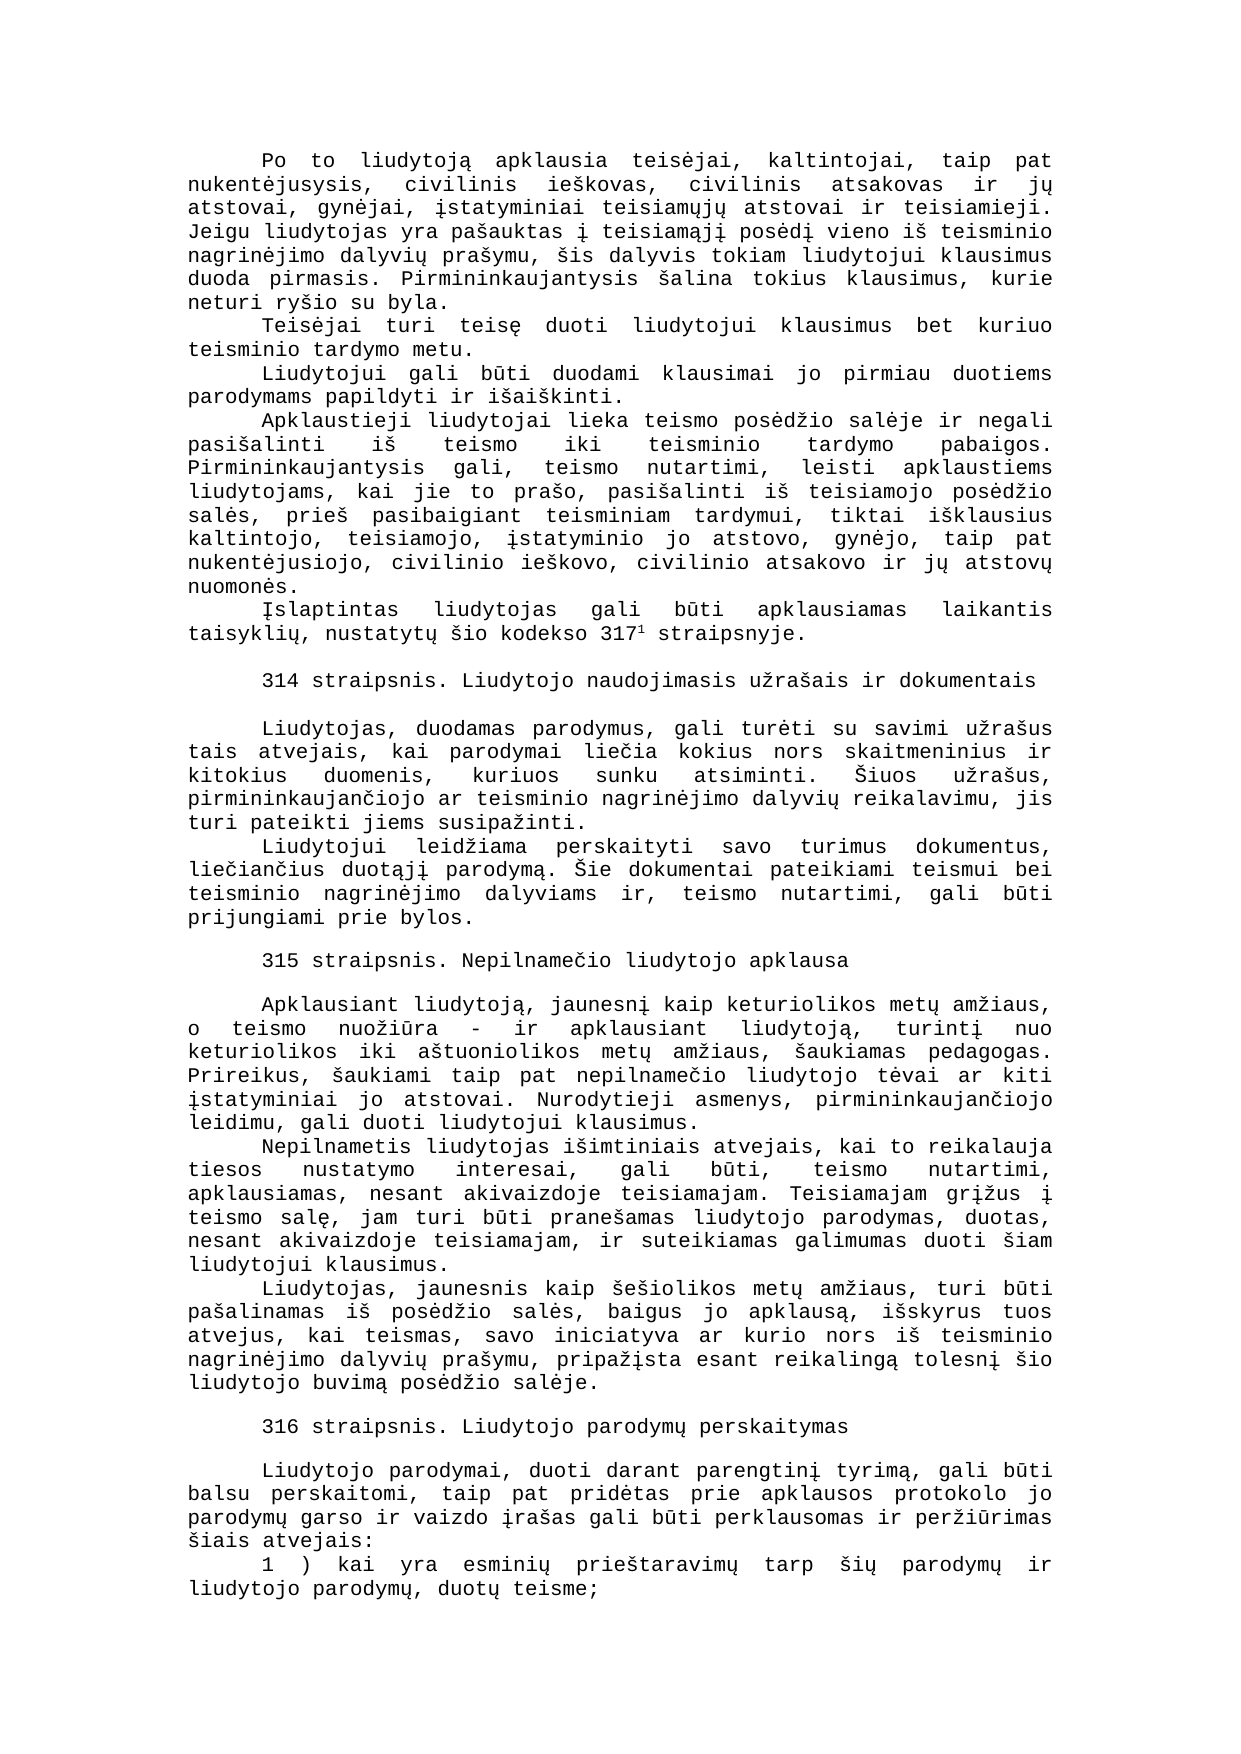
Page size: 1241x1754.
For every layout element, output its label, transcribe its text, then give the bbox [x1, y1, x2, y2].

text Po to liudytoją apklausia teisėjai, kaltintojai, taip pat nukentėjusysis, civilinis ieškovas, civilinis atsakovas ir jų atstovai, gynėjai, įstatyminiai teisiamųjų atstovai ir teisiamieji. Jeigu liudytojas yra pašauktas į teisiamąjį posėdį vieno iš teisminio nagrinėjimo dalyvių prašymu, šis dalyvis tokiam liudytojui klausimus duoda pirmasis. Pirmininkaujantysis šalina tokius klausimus, kurie neturi ryšio su byla. [187, 150, 1053, 316]
text Liudytojui leidžiama perskaityti savo turimus dokumentus, liečiančius duotąjį parodymą. Šie dokumentai pateikiami teismui bei teisminio nagrinėjimo dalyviams ir, teismo nutartimi, gali būti prijungiami prie bylos. [187, 836, 1053, 930]
text Liudytojui gali būti duodami klausimai jo pirmiau duotiems parodymams papildyti ir išaiškinti. [187, 363, 1053, 410]
text 314 straipsnis. Liudytojo naudojimasis užrašais ir dokumentais [187, 670, 1053, 694]
text 1 ) kai yra esminių prieštaravimų tarp šių parodymų ir liudytojo parodymų, duotų teisme; [187, 1554, 1053, 1601]
text Įslaptintas liudytojas gali būti apklausiamas laikantis taisyklių, nustatytų šio kodekso 3171 straipsnyje. [187, 599, 1053, 647]
text 315 straipsnis. Nepilnamečio liudytojo apklausa [187, 950, 1053, 974]
text Apklausiant liudytoją, jaunesnį kaip keturiolikos metų amžiaus, o teismo nuožiūra - ir apklausiant liudytoją, turintį nuo keturiolikos iki aštuoniolikos metų amžiaus, šaukiamas pedagogas. Prireikus, šaukiami taip pat nepilnamečio liudytojo tėvai ar kiti įstatyminiai jo atstovai. Nurodytieji asmenys, pirmininkaujančiojo leidimu, gali duoti liudytojui klausimus. [187, 994, 1053, 1136]
text Apklaustieji liudytojai lieka teismo posėdžio salėje ir negali pasišalinti iš teismo iki teisminio tardymo pabaigos. Pirmininkaujantysis gali, teismo nutartimi, leisti apklaustiems liudytojams, kai jie to prašo, pasišalinti iš teisiamojo posėdžio salės, prieš pasibaigiant teisminiam tardymui, tiktai išklausius kaltintojo, teisiamojo, įstatyminio jo atstovo, gynėjo, taip pat nukentėjusiojo, civilinio ieškovo, civilinio atsakovo ir jų atstovų nuomonės. [187, 410, 1053, 599]
text Liudytojas, jaunesnis kaip šešiolikos metų amžiaus, turi būti pašalinamas iš posėdžio salės, baigus jo apklausą, išskyrus tuos atvejus, kai teismas, savo iniciatyva ar kurio nors iš teisminio nagrinėjimo dalyvių prašymu, pripažįsta esant reikalingą tolesnį šio liudytojo buvimą posėdžio salėje. [187, 1278, 1053, 1396]
text Liudytojas, duodamas parodymus, gali turėti su savimi užrašus tais atvejais, kai parodymai liečia kokius nors skaitmeninius ir kitokius duomenis, kuriuos sunku atsiminti. Šiuos užrašus, pirmininkaujančiojo ar teisminio nagrinėjimo dalyvių reikalavimu, jis turi pateikti jiems susipažinti. [187, 717, 1053, 836]
text 316 straipsnis. Liudytojo parodymų perskaitymas [187, 1416, 1053, 1439]
text Teisėjai turi teisę duoti liudytojui klausimus bet kuriuo teisminio tardymo metu. [187, 316, 1053, 363]
text Liudytojo parodymai, duoti darant parengtinį tyrimą, gali būti balsu perskaitomi, taip pat pridėtas prie apklausos protokolo jo parodymų garso ir vaizdo įrašas gali būti perklausomas ir peržiūrimas šiais atvejais: [187, 1459, 1053, 1554]
text Nepilnametis liudytojas išimtiniais atvejais, kai to reikalauja tiesos nustatymo interesai, gali būti, teismo nutartimi, apklausiamas, nesant akivaizdoje teisiamajam. Teisiamajam grįžus į teismo salę, jam turi būti pranešamas liudytojo parodymas, duotas, nesant akivaizdoje teisiamajam, ir suteikiamas galimumas duoti šiam liudytojui klausimus. [187, 1136, 1053, 1278]
